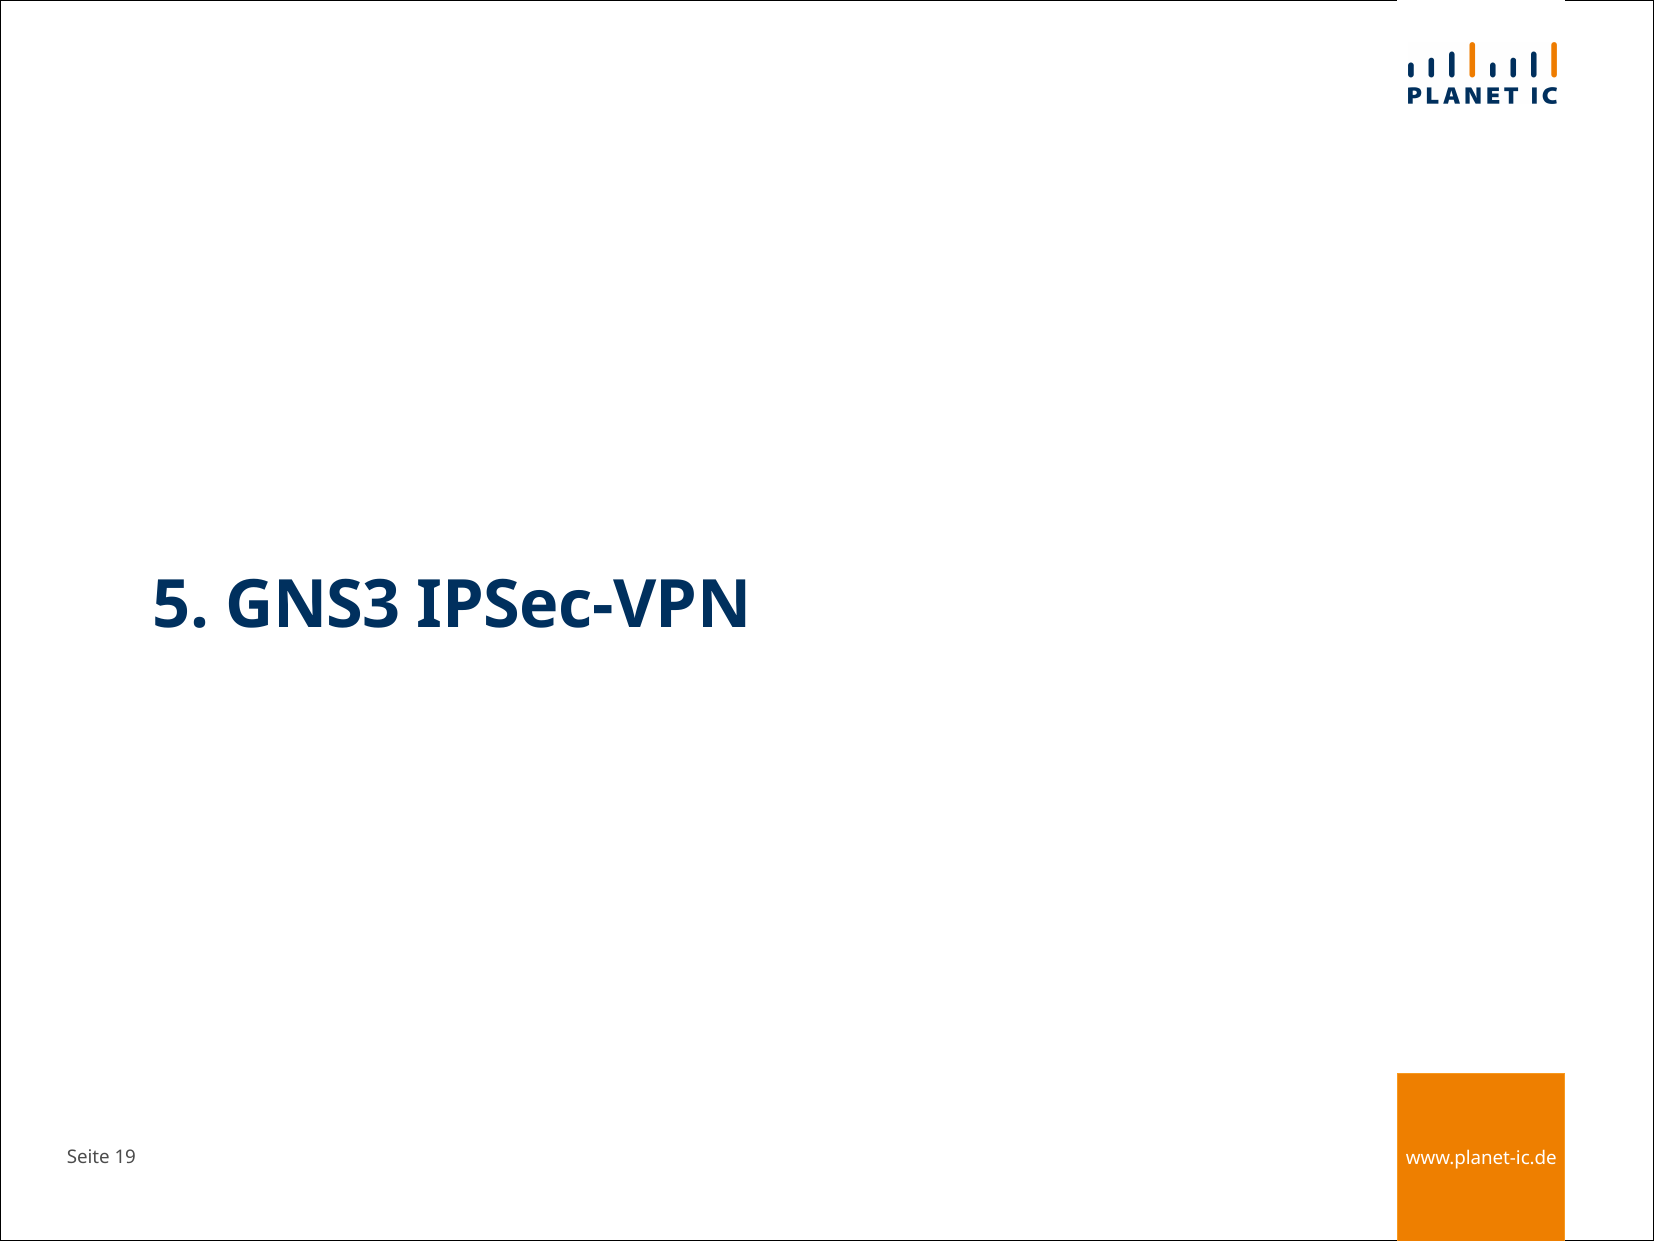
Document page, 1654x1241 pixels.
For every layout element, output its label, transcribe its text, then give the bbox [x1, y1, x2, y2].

text_box 5. GNS3 IPSec-VPN [152, 556, 1418, 621]
picture [1408, 42, 1557, 104]
